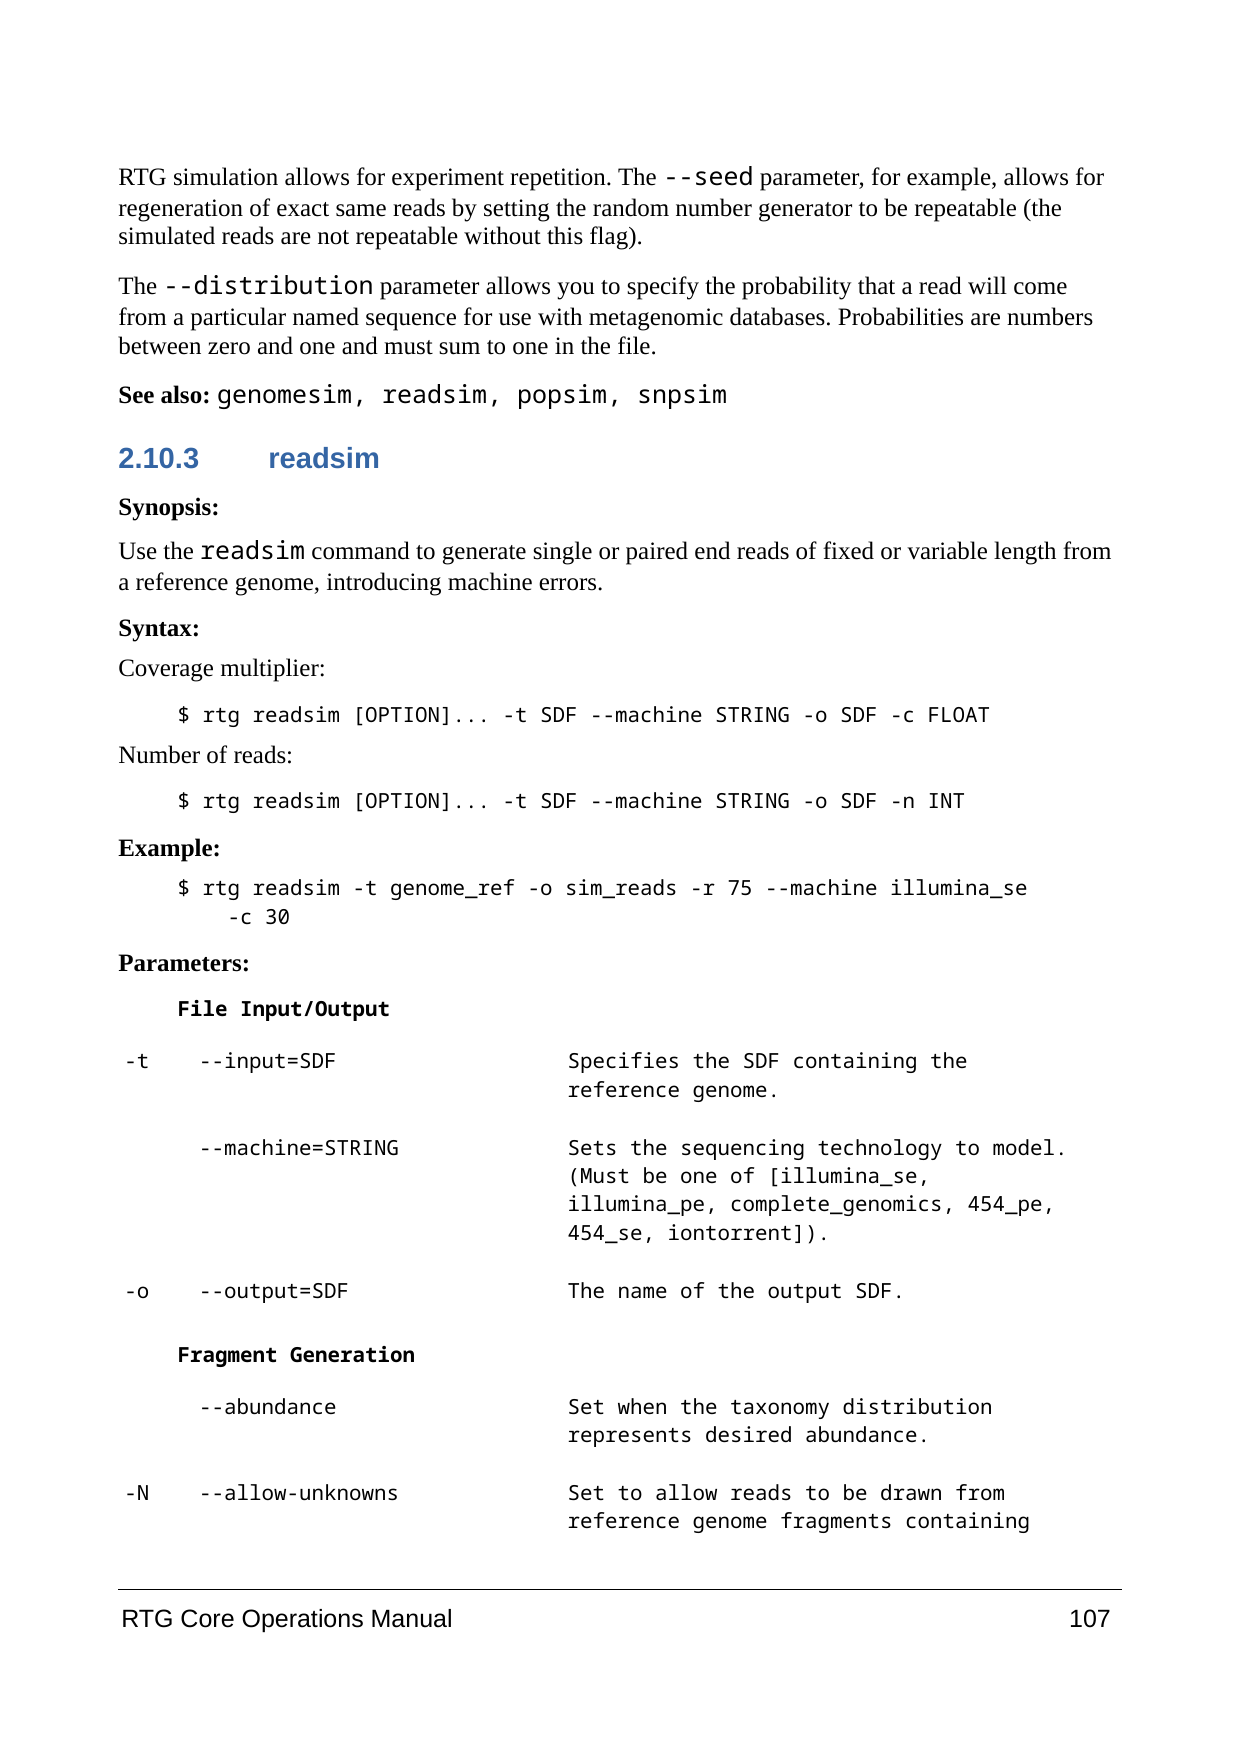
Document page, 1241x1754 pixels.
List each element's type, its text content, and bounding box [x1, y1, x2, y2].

text $ rtg readsim [OPTION]... -t SDF --machine STRING -o SDF -c FLOAT [177, 700, 1122, 728]
table_cell --machine=STRING [193, 1121, 561, 1264]
table_header --input=SDF [193, 1035, 561, 1121]
text Fragment Generation [177, 1340, 1122, 1368]
table_cell -N [118, 1466, 193, 1535]
table_header Specifies the SDF containing the reference genome. [561, 1035, 1093, 1121]
table_cell Set to allow reads to be drawn from reference genome fragments containing [561, 1466, 1093, 1535]
table_cell --allow-unknowns [193, 1466, 561, 1535]
table_header [118, 1380, 193, 1466]
table_cell Sets the sequencing technology to model. (Must be one of [illumina_se, illumina_pe, complete_genomics, 454_pe, 454_se, iontorrent]). [561, 1121, 1093, 1264]
table_header --abundance [193, 1380, 561, 1466]
text Use the readsim command to generate single or paired end reads of fixed or variable length from a reference genome, introducing machine errors. [118, 532, 1122, 595]
text Number of reads: [118, 740, 1122, 769]
text See also: genomesim, readsim, popsim, snpsim [118, 377, 1122, 411]
text $ rtg readsim [OPTION]... -t SDF --machine STRING -o SDF -n INT [177, 787, 1122, 815]
subtitle readsim [118, 441, 1122, 474]
table_cell The name of the output SDF. [561, 1264, 1093, 1322]
text File Input/Output [177, 994, 1122, 1023]
text Coverage multiplier: [118, 653, 1122, 682]
table_cell [118, 1121, 193, 1264]
subtitle Parameters: [118, 948, 1122, 977]
table_cell -o [118, 1264, 193, 1322]
subtitle Example: [118, 833, 1122, 862]
subtitle Synopsis: [118, 492, 1122, 521]
table_cell --output=SDF [193, 1264, 561, 1322]
table_header Set when the taxonomy distribution represents desired abundance. [561, 1380, 1093, 1466]
text RTG simulation allows for experiment repetition. The --seed parameter, for example, allows for regeneration of exact same reads by setting the random number generator to be repeatable (the simulated reads are not repeatable without this flag). [118, 159, 1122, 250]
text The --distribution parameter allows you to specify the probability that a read will come from a particular named sequence for use with metagenomic databases. Probabilities are numbers between zero and one and must sum to one in the file. [118, 268, 1122, 359]
subtitle Syntax: [118, 613, 1122, 642]
table_header -t [118, 1035, 193, 1121]
text $ rtg readsim -t genome_ref -o sim_reads -r 75 --machine illumina_se -c 30 [177, 873, 1122, 930]
